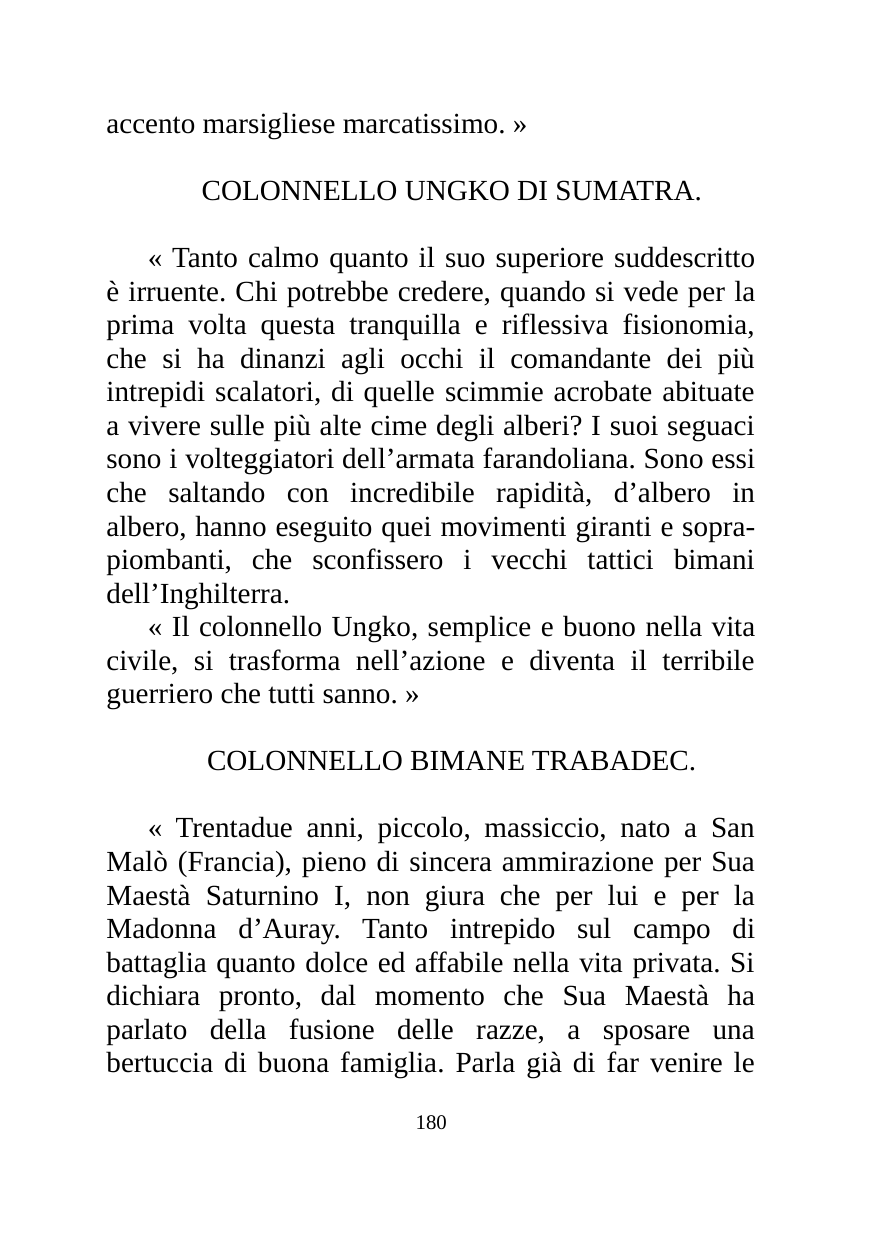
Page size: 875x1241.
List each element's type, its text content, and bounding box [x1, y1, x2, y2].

text COLONNELLO BIMANE TRABADEC. [106, 743, 756, 777]
text COLONNELLO UNGKO DI SUMATRA. [106, 173, 756, 207]
text « Tanto calmo quanto il suo superiore suddescritto è irruente. Chi potrebbe credere, quando si vede per la prima volta questa tranquilla e riflessiva fisionomia, che si ha dinanzi agli occhi il comandante dei più intrepidi scalatori, di quelle scimmie acrobate abituate a vivere sulle più alte cime degli alberi? I suoi seguaci sono i volteggiatori dell’armata farandoliana. Sono essi che saltando con incredibile rapidità, d’albero in albero, hanno eseguito quei movimenti giranti e sopra-piombanti, che sconfissero i vecchi tattici bimani dell’Inghilterra. [106, 240, 756, 609]
text « Il colonnello Ungko, semplice e buono nella vita civile, si trasforma nell’azione e diventa il terribile guerriero che tutti sanno. » [106, 609, 756, 710]
text « Trentadue anni, piccolo, massiccio, nato a San Malò (Francia), pieno di sincera ammirazione per Sua Maestà Saturnino I, non giura che per lui e per la Madonna d’Auray. Tanto intrepido sul campo di battaglia quanto dolce ed affabile nella vita privata. Si dichiara pronto, dal momento che Sua Maestà ha parlato della fusione delle razze, a sposare una bertuccia di buona famiglia. Parla già di far venire le [106, 811, 756, 1079]
text accento marsigliese marcatissimo. » [106, 106, 756, 140]
